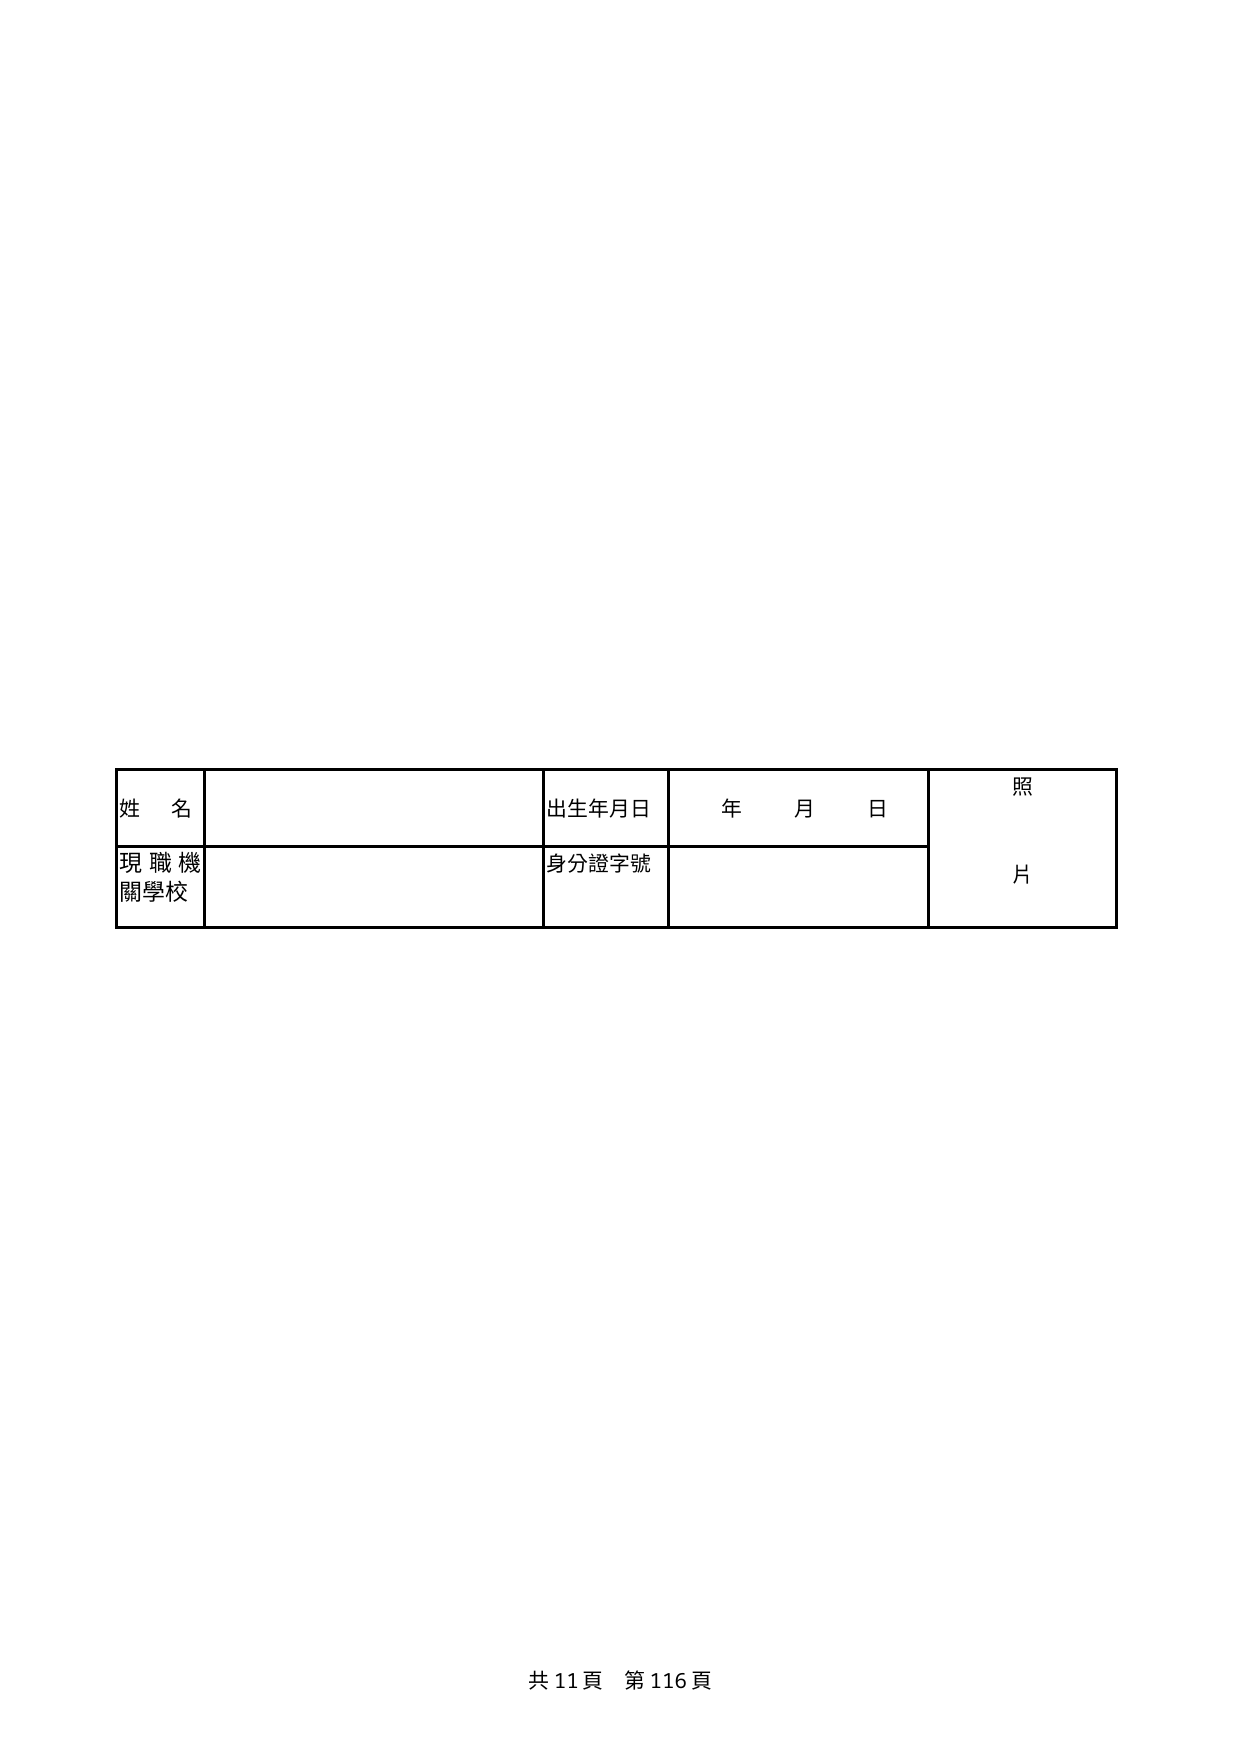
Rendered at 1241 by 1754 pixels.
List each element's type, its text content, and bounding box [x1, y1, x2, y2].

table_cell 身分證字號 [545, 848, 667, 926]
table_header 出生年月日 [545, 771, 667, 845]
table_cell [206, 848, 542, 926]
table_header 照 片 [930, 771, 1115, 926]
table_header 姓 名 [118, 771, 203, 845]
table_header [206, 771, 542, 845]
table_header 年 月 日 [670, 771, 927, 845]
table_cell [670, 848, 927, 926]
table_cell 現職機關學校 [118, 848, 203, 926]
